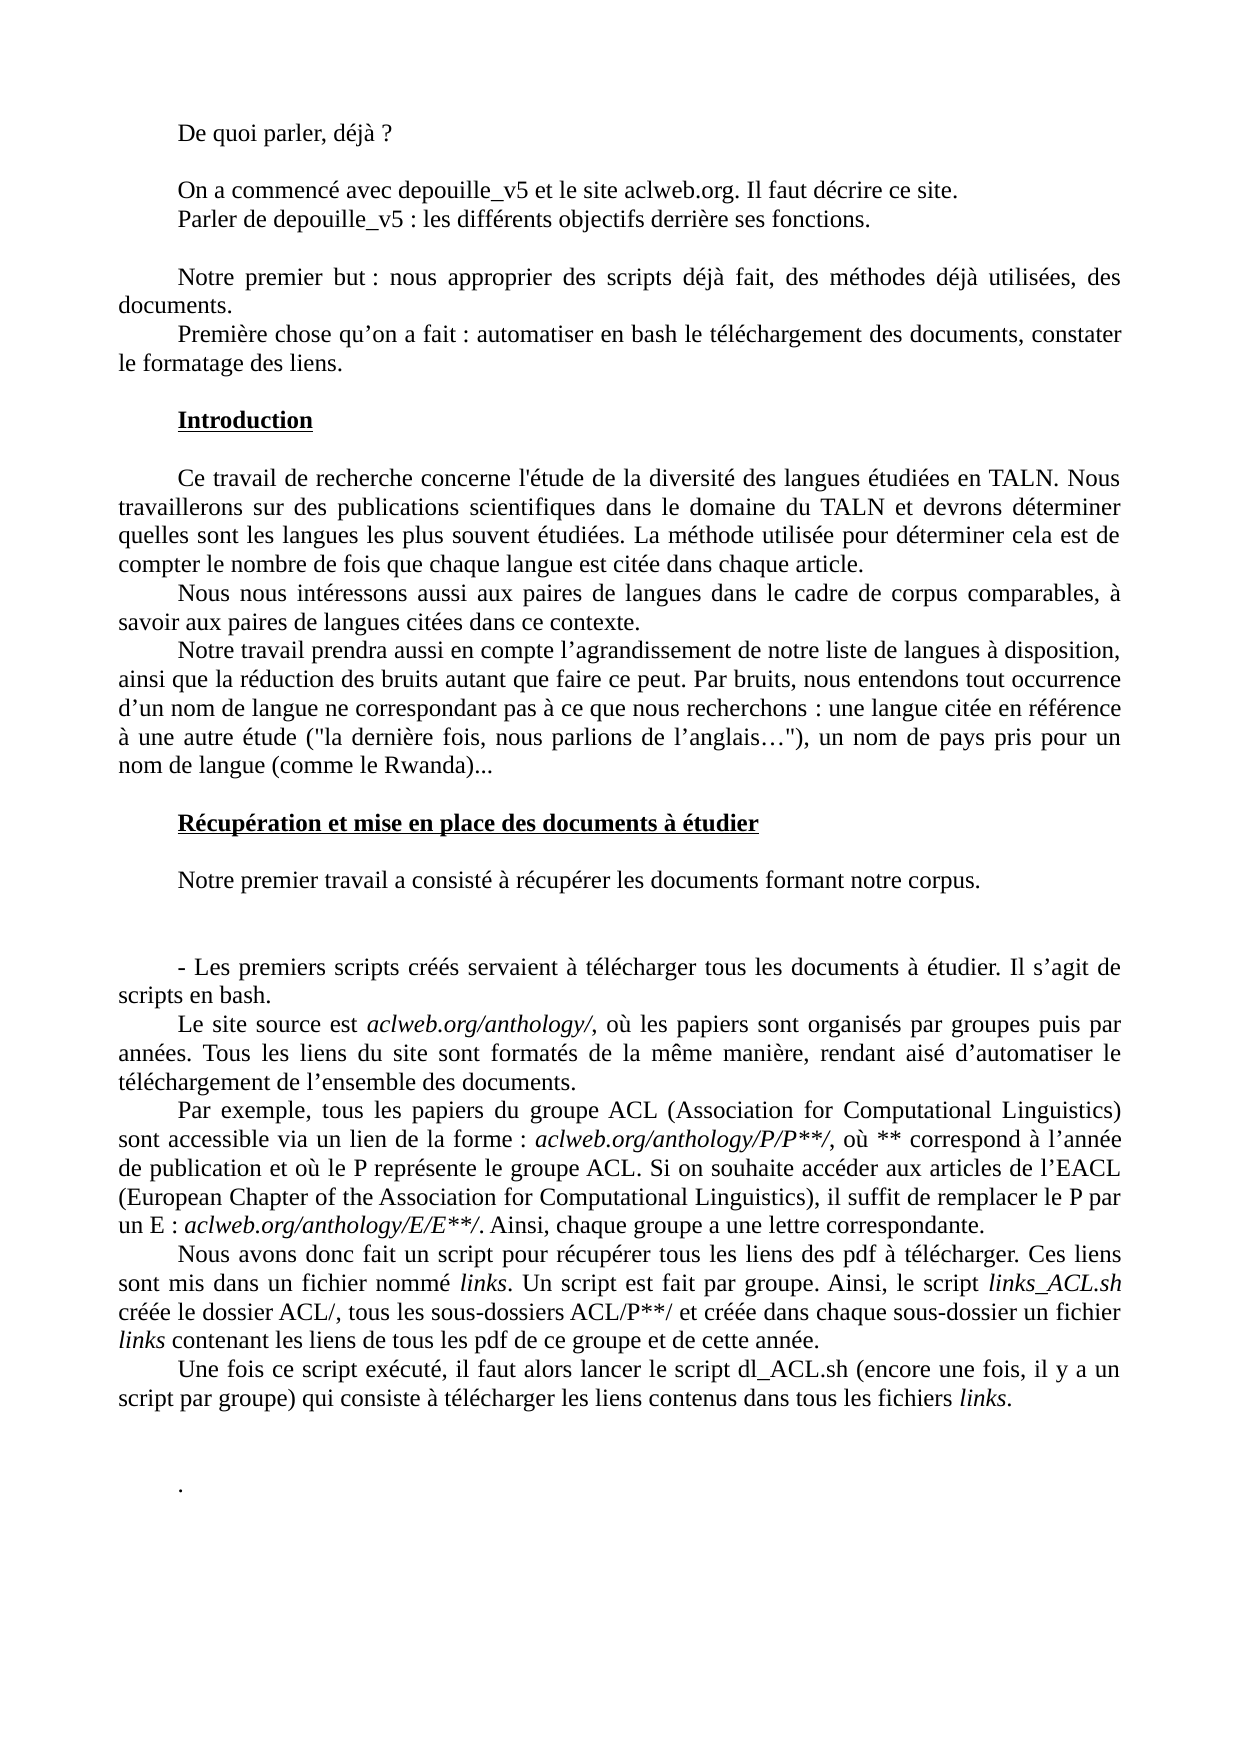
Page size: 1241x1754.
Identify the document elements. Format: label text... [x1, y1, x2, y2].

text Nous nous intéressons aussi aux paires de langues dans le cadre de corpus comparables, à savoir aux paires de langues citées dans ce contexte. [118, 578, 1122, 636]
text Le site source est aclweb.org/anthology/, où les papiers sont organisés par groupes puis par années. Tous les liens du site sont formatés de la même manière, rendant aisé d’automatiser le téléchargement de l’ensemble des documents. [118, 1009, 1122, 1096]
text Première chose qu’on a fait : automatiser en bash le téléchargement des documents, constater le formatage des liens. [118, 319, 1122, 377]
text Notre premier travail a consisté à récupérer les documents formant notre corpus. [118, 866, 1122, 894]
text . [118, 1469, 1122, 1498]
text Une fois ce script exécuté, il faut alors lancer le script dl_ACL.sh (encore une fois, il y a un script par groupe) qui consiste à télécharger les liens contenus dans tous les fichiers links. [118, 1354, 1122, 1412]
text Introduction [118, 406, 1122, 434]
text - Les premiers scripts créés servaient à télécharger tous les documents à étudier. Il s’agit de scripts en bash. [118, 952, 1122, 1009]
text On a commencé avec depouille_v5 et le site aclweb.org. Il faut décrire ce site. [118, 176, 1122, 204]
text Ce travail de recherche concerne l'étude de la diversité des langues étudiées en TALN. Nous travaillerons sur des publications scientifiques dans le domaine du TALN et devrons déterminer quelles sont les langues les plus souvent étudiées. La méthode utilisée pour déterminer cela est de compter le nombre de fois que chaque langue est citée dans chaque article. [118, 463, 1122, 578]
text Notre premier but : nous approprier des scripts déjà fait, des méthodes déjà utilisées, des documents. [118, 262, 1122, 319]
text Nous avons donc fait un script pour récupérer tous les liens des pdf à télécharger. Ces liens sont mis dans un fichier nommé links. Un script est fait par groupe. Ainsi, le script links_ACL.sh créée le dossier ACL/, tous les sous-dossiers ACL/P**/ et créée dans chaque sous-dossier un fichier links contenant les liens de tous les pdf de ce groupe et de cette année. [118, 1239, 1122, 1354]
text Notre travail prendra aussi en compte l’agrandissement de notre liste de langues à disposition, ainsi que la réduction des bruits autant que faire ce peut. Par bruits, nous entendons tout occurrence d’un nom de langue ne correspondant pas à ce que nous recherchons : une langue citée en référence à une autre étude ("la dernière fois, nous parlions de l’anglais…"), un nom de pays pris pour un nom de langue (comme le Rwanda)... [118, 636, 1122, 779]
text De quoi parler, déjà ? [118, 118, 1122, 147]
text Parler de depouille_v5 : les différents objectifs derrière ses fonctions. [118, 204, 1122, 233]
text Récupération et mise en place des documents à étudier [118, 808, 1122, 837]
text Par exemple, tous les papiers du groupe ACL (Association for Computational Linguistics) sont accessible via un lien de la forme : aclweb.org/anthology/P/P**/, où ** correspond à l’année de publication et où le P représente le groupe ACL. Si on souhaite accéder aux articles de l’EACL (European Chapter of the Association for Computational Linguistics), il suffit de remplacer le P par un E : aclweb.org/anthology/E/E**/. Ainsi, chaque groupe a une lettre correspondante. [118, 1096, 1122, 1239]
